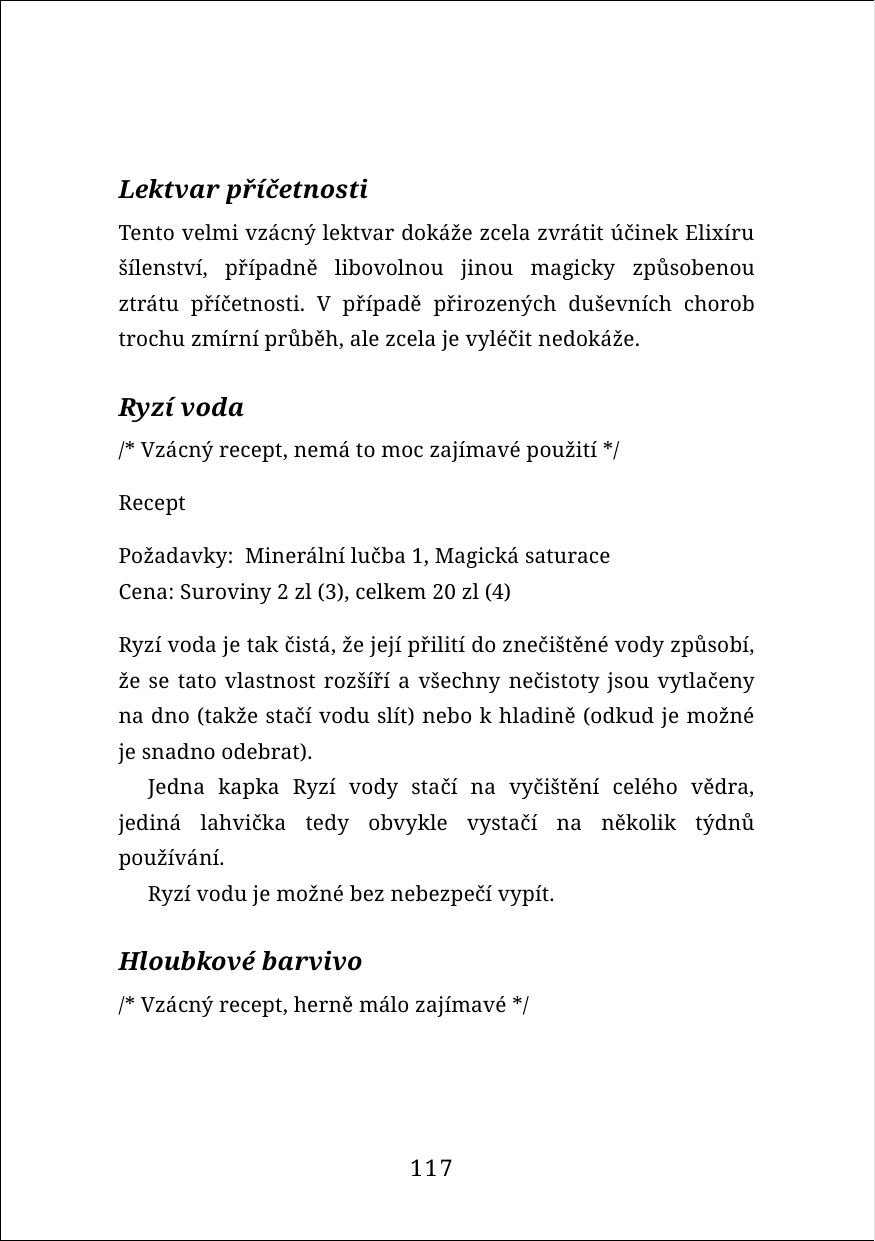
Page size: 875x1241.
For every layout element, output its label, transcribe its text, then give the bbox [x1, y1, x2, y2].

subtitle Hloubkové barvivo [118, 944, 756, 978]
subtitle Lektvar příčetnosti [118, 172, 756, 206]
subtitle Ryzí voda [118, 389, 756, 423]
text Požadavky: Minerální lučba 1, Magická saturace Cena: Suroviny 2 zl (3), celkem 20 zl (4) [118, 541, 756, 605]
text /* Vzácný recept, nemá to moc zajímavé použití */ [118, 435, 756, 463]
text Recept [118, 488, 756, 517]
text Ryzí voda je tak čistá, že její přilití do znečištěné vody způsobí, že se tato vlastnost rozšíří a všechny nečistoty jsou vytlačeny na dno (takže stačí vodu slít) nebo k hladině (odkud je možné je snadno odebrat). Jedna kapka Ryzí vody stačí na vyčištění celého vědra, jediná lahvička tedy obvykle vystačí na několik týdnů používání. Ryzí vodu je možné bez nebezpečí vypít. [118, 630, 756, 907]
text /* Vzácný recept, herně málo zajímavé */ [118, 990, 756, 1018]
text Tento velmi vzácný lektvar dokáže zcela zvrátit účinek Elixíru šílenství, případně libovolnou jinou magicky způsobenou ztrátu příčetnosti. V případě přirozených duševních chorob trochu zmírní průběh, ale zcela je vyléčit nedokáže. [118, 218, 756, 353]
